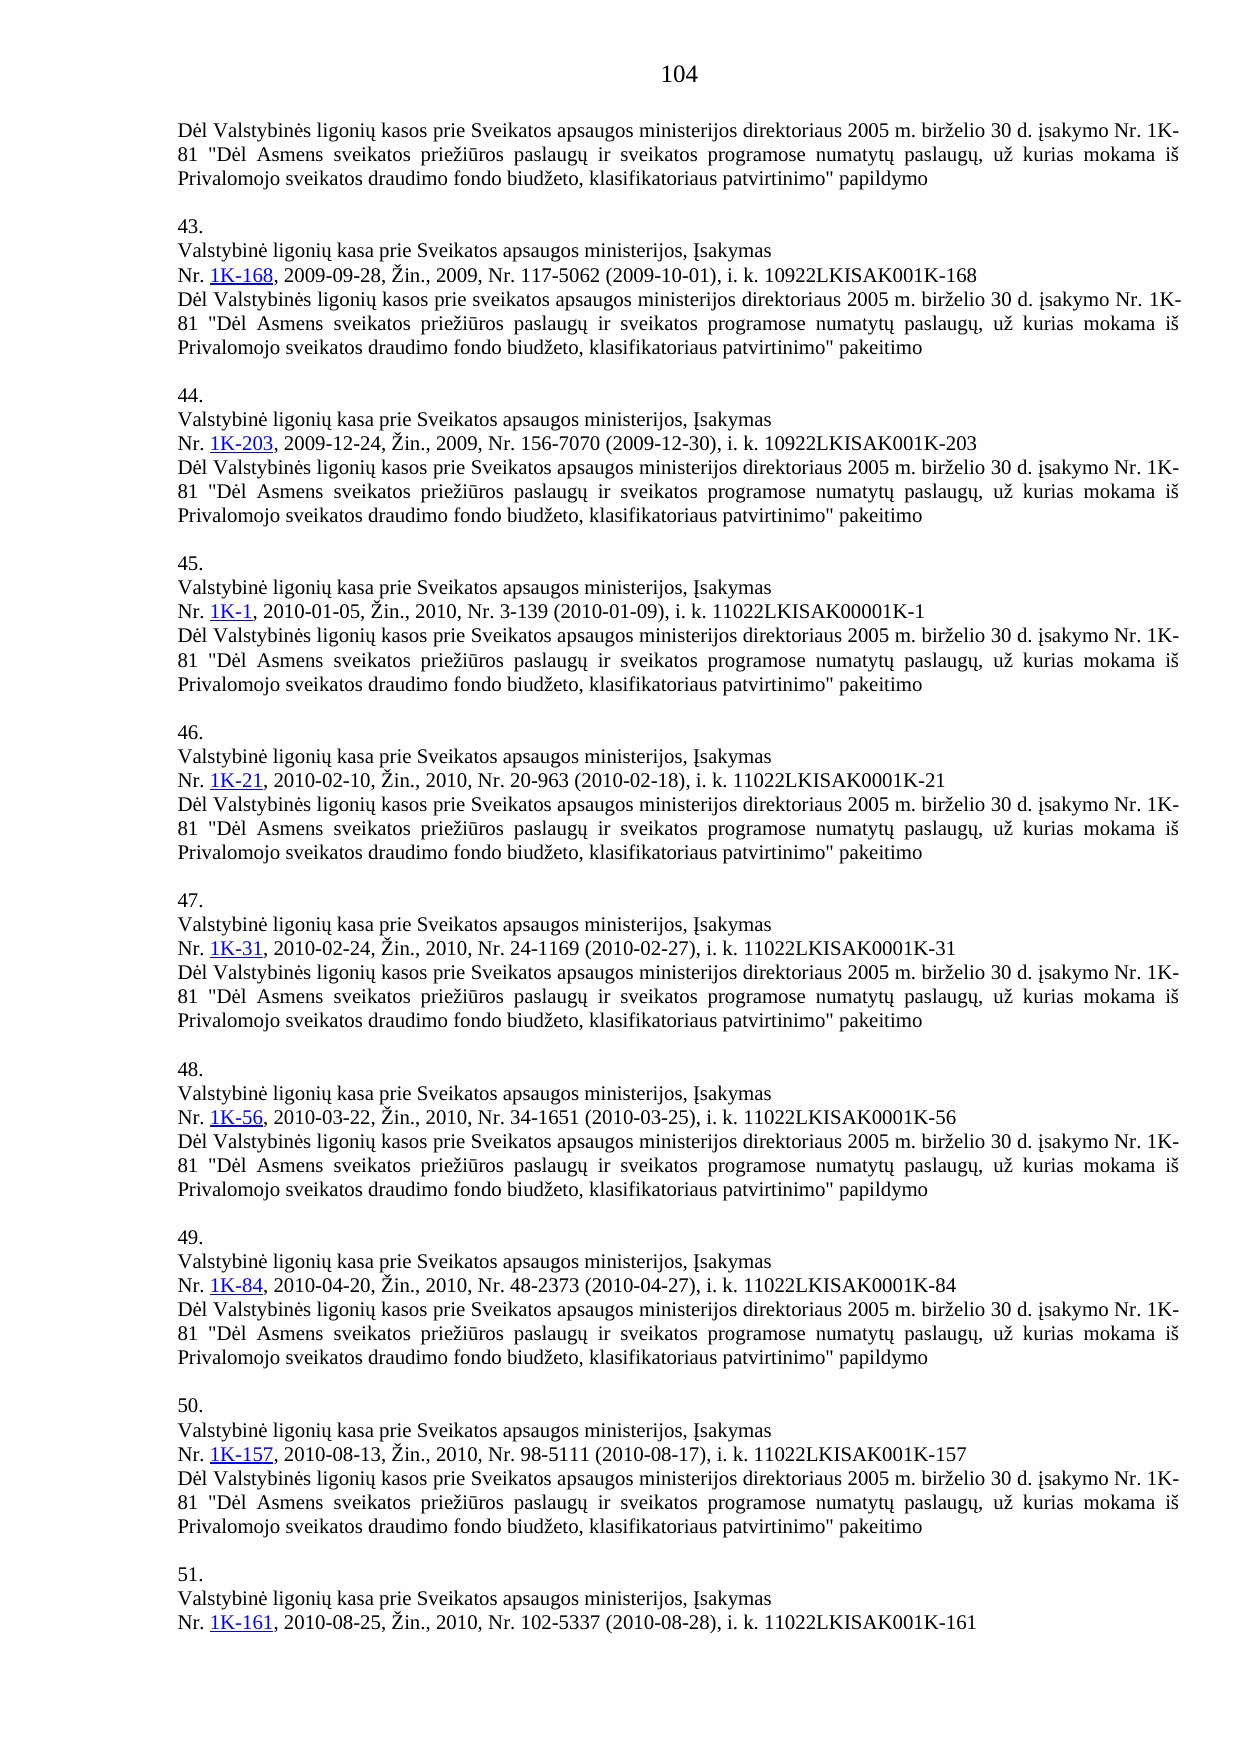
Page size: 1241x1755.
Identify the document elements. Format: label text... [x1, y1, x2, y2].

text Valstybinė ligonių kasa prie Sveikatos apsaugos ministerijos, Įsakymas [177, 1586, 1181, 1610]
text Dėl Valstybinės ligonių kasos prie Sveikatos apsaugos ministerijos direktoriaus 2005 m. birželio 30 d. įsakymo Nr. 1K-81 "Dėl Asmens sveikatos priežiūros paslaugų ir sveikatos programose numatytų paslaugų, už kurias mokama iš Privalomojo sveikatos draudimo fondo biudžeto, klasifikatoriaus patvirtinimo" pakeitimo [177, 455, 1181, 527]
text Nr. 1K-168, 2009-09-28, Žin., 2009, Nr. 117-5062 (2009-10-01), i. k. 10922LKISAK001K-168 [177, 262, 1181, 287]
text Valstybinė ligonių kasa prie Sveikatos apsaugos ministerijos, Įsakymas [177, 1417, 1181, 1442]
text Nr. 1K-161, 2010-08-25, Žin., 2010, Nr. 102-5337 (2010-08-28), i. k. 11022LKISAK001K-161 [177, 1610, 1181, 1634]
text Dėl Valstybinės ligonių kasos prie Sveikatos apsaugos ministerijos direktoriaus 2005 m. birželio 30 d. įsakymo Nr. 1K-81 "Dėl Asmens sveikatos priežiūros paslaugų ir sveikatos programose numatytų paslaugų, už kurias mokama iš Privalomojo sveikatos draudimo fondo biudžeto, klasifikatoriaus patvirtinimo" papildymo [177, 1129, 1181, 1201]
text Dėl Valstybinės ligonių kasos prie Sveikatos apsaugos ministerijos direktoriaus 2005 m. birželio 30 d. įsakymo Nr. 1K-81 "Dėl Asmens sveikatos priežiūros paslaugų ir sveikatos programose numatytų paslaugų, už kurias mokama iš Privalomojo sveikatos draudimo fondo biudžeto, klasifikatoriaus patvirtinimo" papildymo [177, 118, 1181, 190]
text Nr. 1K-56, 2010-03-22, Žin., 2010, Nr. 34-1651 (2010-03-25), i. k. 11022LKISAK0001K-56 [177, 1105, 1181, 1129]
text Dėl Valstybinės ligonių kasos prie sveikatos apsaugos ministerijos direktoriaus 2005 m. birželio 30 d. įsakymo Nr. 1K-81 "Dėl Asmens sveikatos priežiūros paslaugų ir sveikatos programose numatytų paslaugų, už kurias mokama iš Privalomojo sveikatos draudimo fondo biudžeto, klasifikatoriaus patvirtinimo" pakeitimo [177, 287, 1181, 359]
text Valstybinė ligonių kasa prie Sveikatos apsaugos ministerijos, Įsakymas [177, 744, 1181, 768]
text Dėl Valstybinės ligonių kasos prie Sveikatos apsaugos ministerijos direktoriaus 2005 m. birželio 30 d. įsakymo Nr. 1K-81 "Dėl Asmens sveikatos priežiūros paslaugų ir sveikatos programose numatytų paslaugų, už kurias mokama iš Privalomojo sveikatos draudimo fondo biudžeto, klasifikatoriaus patvirtinimo" pakeitimo [177, 792, 1181, 864]
text Valstybinė ligonių kasa prie Sveikatos apsaugos ministerijos, Įsakymas [177, 1081, 1181, 1105]
text 51. [177, 1562, 1181, 1586]
text Valstybinė ligonių kasa prie Sveikatos apsaugos ministerijos, Įsakymas [177, 912, 1181, 936]
text Nr. 1K-21, 2010-02-10, Žin., 2010, Nr. 20-963 (2010-02-18), i. k. 11022LKISAK0001K-21 [177, 768, 1181, 792]
text 43. [177, 214, 1181, 238]
text Valstybinė ligonių kasa prie Sveikatos apsaugos ministerijos, Įsakymas [177, 575, 1181, 599]
text 49. [177, 1225, 1181, 1249]
text 46. [177, 720, 1181, 744]
text 48. [177, 1057, 1181, 1081]
text 44. [177, 383, 1181, 407]
text Nr. 1K-1, 2010-01-05, Žin., 2010, Nr. 3-139 (2010-01-09), i. k. 11022LKISAK00001K-1 [177, 599, 1181, 623]
text Dėl Valstybinės ligonių kasos prie Sveikatos apsaugos ministerijos direktoriaus 2005 m. birželio 30 d. įsakymo Nr. 1K-81 "Dėl Asmens sveikatos priežiūros paslaugų ir sveikatos programose numatytų paslaugų, už kurias mokama iš Privalomojo sveikatos draudimo fondo biudžeto, klasifikatoriaus patvirtinimo" pakeitimo [177, 960, 1181, 1032]
text Valstybinė ligonių kasa prie Sveikatos apsaugos ministerijos, Įsakymas [177, 238, 1181, 262]
text 45. [177, 551, 1181, 575]
text Dėl Valstybinės ligonių kasos prie Sveikatos apsaugos ministerijos direktoriaus 2005 m. birželio 30 d. įsakymo Nr. 1K-81 "Dėl Asmens sveikatos priežiūros paslaugų ir sveikatos programose numatytų paslaugų, už kurias mokama iš Privalomojo sveikatos draudimo fondo biudžeto, klasifikatoriaus patvirtinimo" papildymo [177, 1297, 1181, 1369]
text Valstybinė ligonių kasa prie Sveikatos apsaugos ministerijos, Įsakymas [177, 1249, 1181, 1273]
text Nr. 1K-203, 2009-12-24, Žin., 2009, Nr. 156-7070 (2009-12-30), i. k. 10922LKISAK001K-203 [177, 431, 1181, 455]
text 50. [177, 1393, 1181, 1417]
text 47. [177, 888, 1181, 912]
text Dėl Valstybinės ligonių kasos prie Sveikatos apsaugos ministerijos direktoriaus 2005 m. birželio 30 d. įsakymo Nr. 1K-81 "Dėl Asmens sveikatos priežiūros paslaugų ir sveikatos programose numatytų paslaugų, už kurias mokama iš Privalomojo sveikatos draudimo fondo biudžeto, klasifikatoriaus patvirtinimo" pakeitimo [177, 1466, 1181, 1538]
text Valstybinė ligonių kasa prie Sveikatos apsaugos ministerijos, Įsakymas [177, 407, 1181, 431]
text Nr. 1K-157, 2010-08-13, Žin., 2010, Nr. 98-5111 (2010-08-17), i. k. 11022LKISAK001K-157 [177, 1442, 1181, 1466]
text Nr. 1K-84, 2010-04-20, Žin., 2010, Nr. 48-2373 (2010-04-27), i. k. 11022LKISAK0001K-84 [177, 1273, 1181, 1297]
text Nr. 1K-31, 2010-02-24, Žin., 2010, Nr. 24-1169 (2010-02-27), i. k. 11022LKISAK0001K-31 [177, 936, 1181, 960]
text Dėl Valstybinės ligonių kasos prie Sveikatos apsaugos ministerijos direktoriaus 2005 m. birželio 30 d. įsakymo Nr. 1K-81 "Dėl Asmens sveikatos priežiūros paslaugų ir sveikatos programose numatytų paslaugų, už kurias mokama iš Privalomojo sveikatos draudimo fondo biudžeto, klasifikatoriaus patvirtinimo" pakeitimo [177, 623, 1181, 696]
